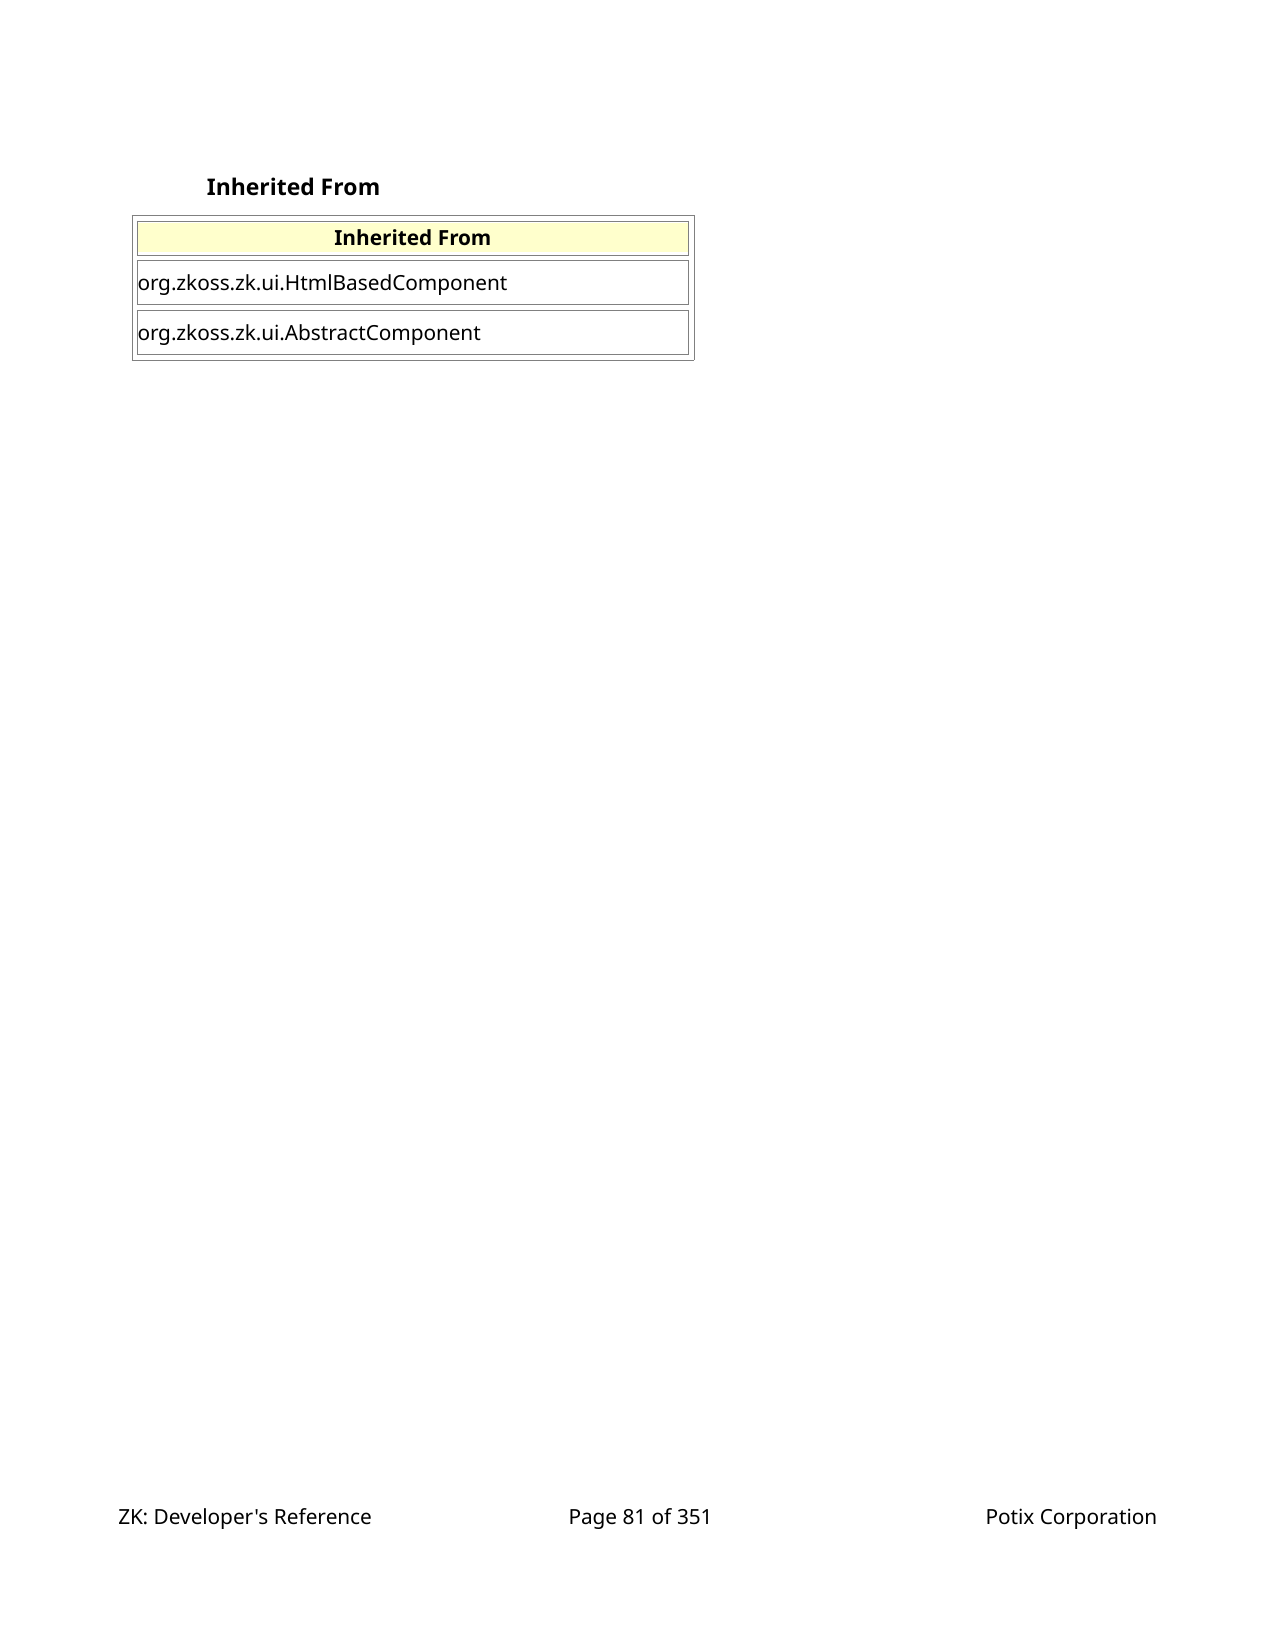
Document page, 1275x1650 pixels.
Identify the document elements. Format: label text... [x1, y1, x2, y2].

table_cell org.zkoss.zk.ui.AbstractComponent [134, 304, 691, 354]
subtitle Inherited From [207, 171, 1157, 203]
table_cell org.zkoss.zk.ui.HtmlBasedComponent [134, 255, 691, 304]
table_header Inherited From [134, 216, 691, 254]
